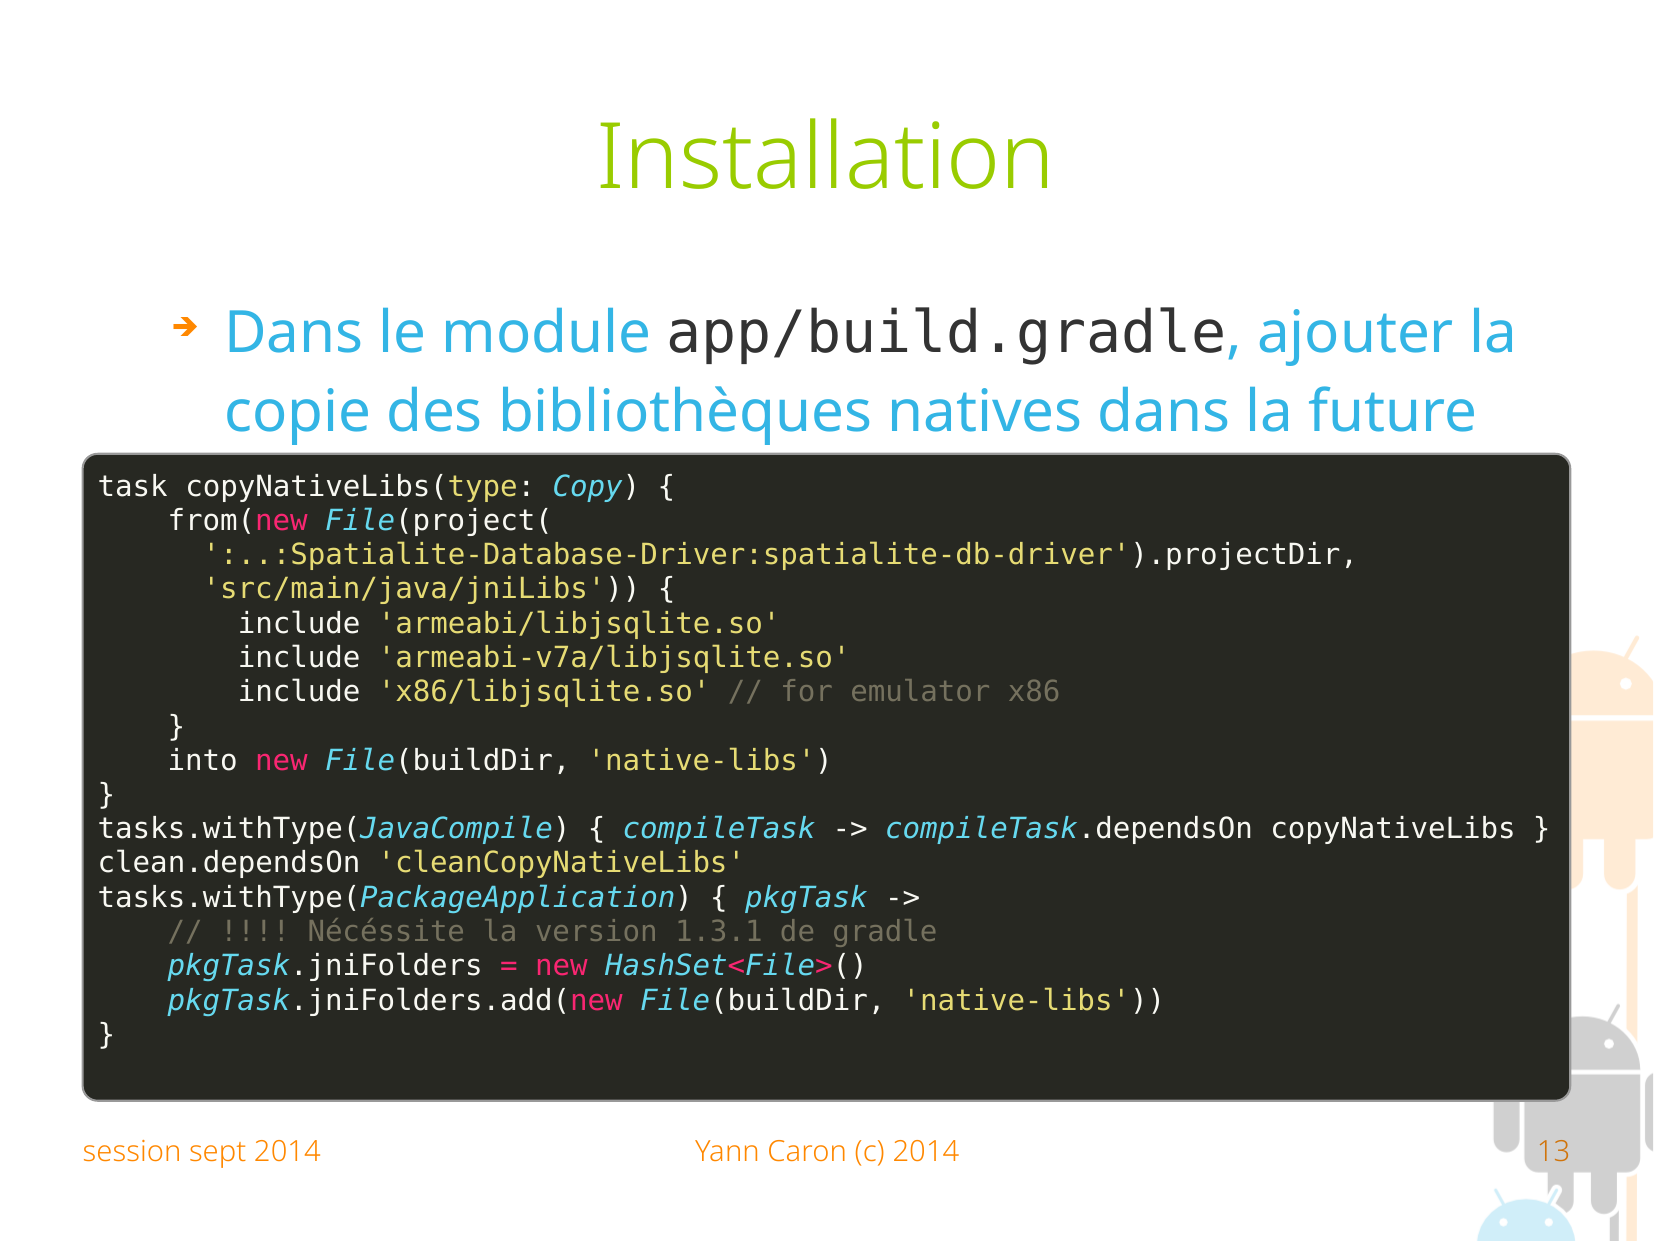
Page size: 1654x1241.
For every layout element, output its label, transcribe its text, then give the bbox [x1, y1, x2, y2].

text_box task copyNativeLibs(type: Copy) { from(new File(project( ':..:Spatialite-Database-Driver:spatialite-db-driver').projectDir, 'src/main/java/jniLibs')) { include 'armeabi/libjsqlite.so' include 'armeabi-v7a/libjsqlite.so' include 'x86/libjsqlite.so' // for emulator x86 } into new File(buildDir, 'native-libs') } tasks.withType(JavaCompile) { compileTask -> compileTask.dependsOn copyNativeLibs } clean.dependsOn 'cleanCopyNativeLibs' tasks.withType(PackageApplication) { pkgTask -> // !!!! Nécéssite la version 1.3.1 de gradle pkgTask.jniFolders = new HashSet<File>() pkgTask.jniFolders.add(new File(buildDir, 'native-libs')) } [82, 453, 1571, 1101]
list Dans le module app/build.gradle, ajouter la copie des bibliothèques natives dans la future apk [82, 290, 1571, 453]
title Installation [82, 49, 1571, 257]
picture [240, 423, 1654, 1241]
